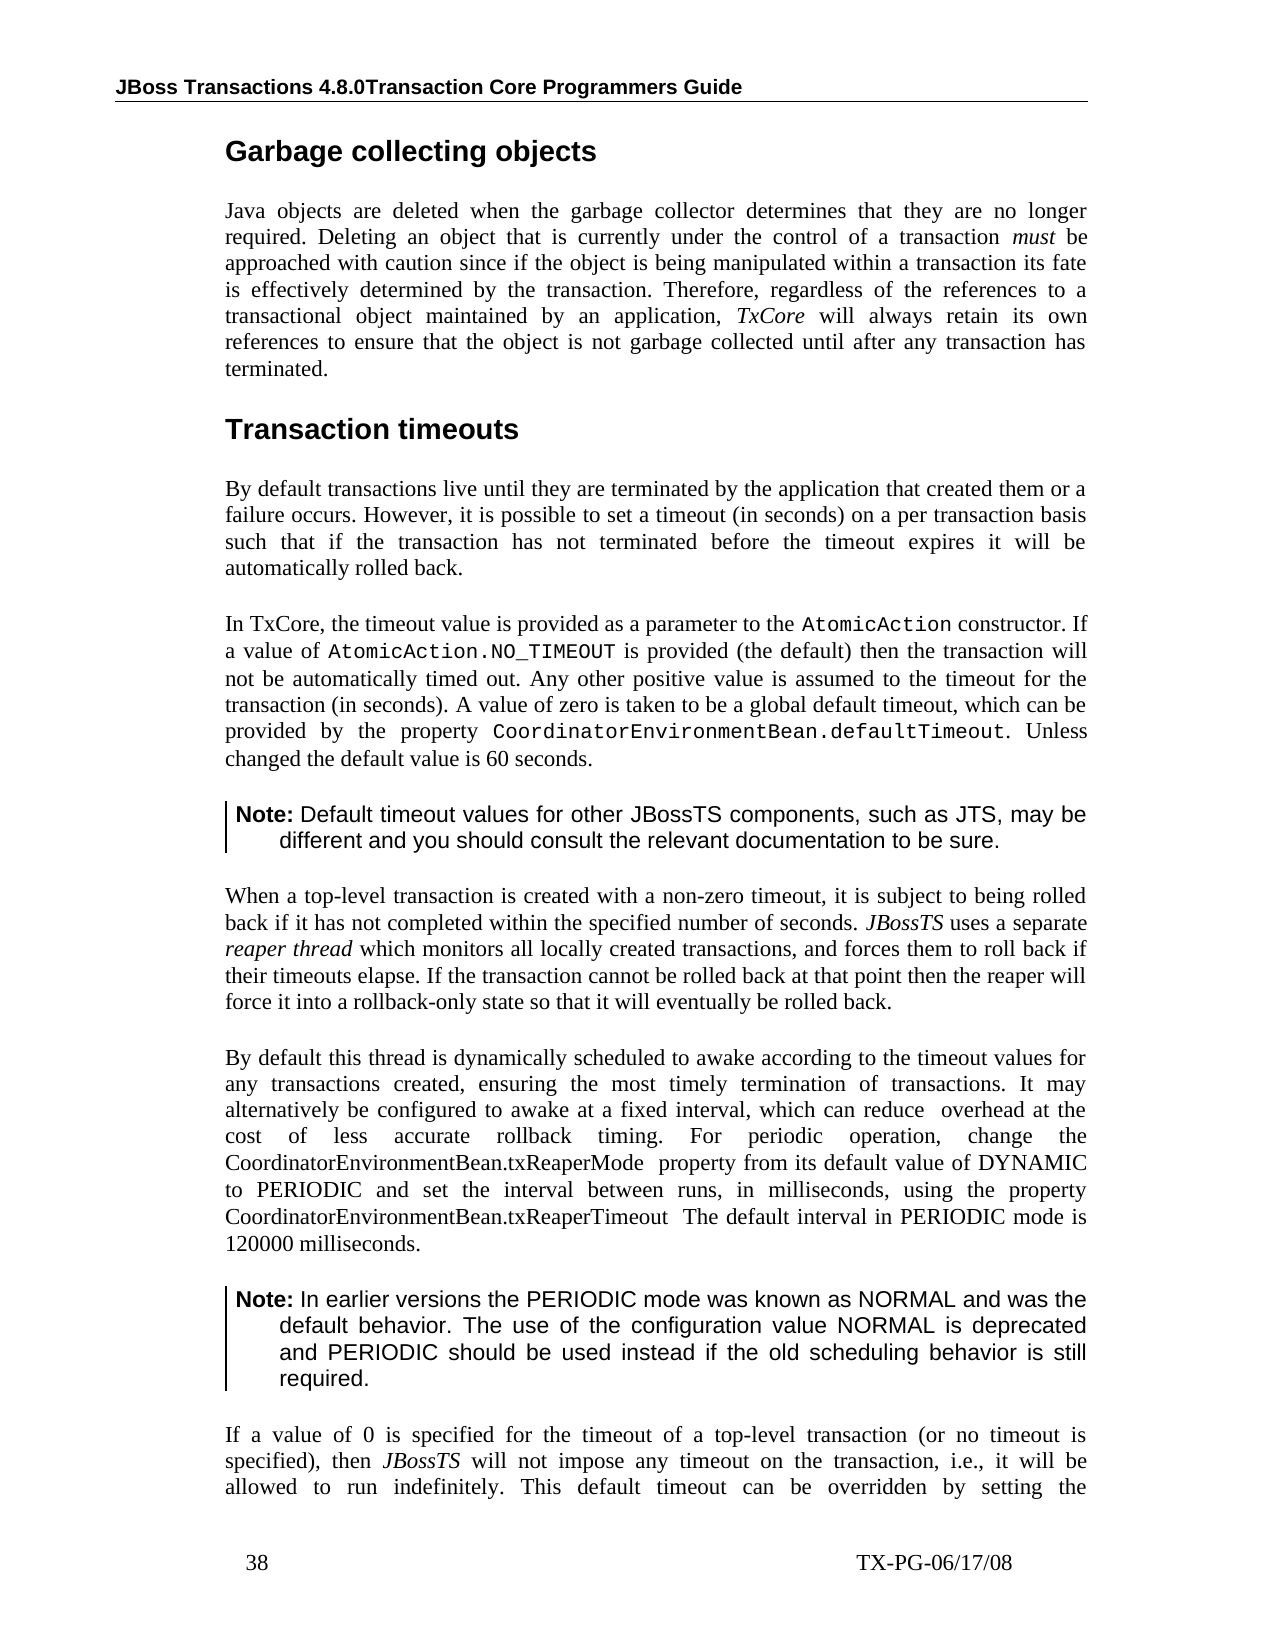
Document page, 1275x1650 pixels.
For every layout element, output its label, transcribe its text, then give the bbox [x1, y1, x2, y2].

subtitle Transaction timeouts [225, 412, 1088, 446]
subtitle Garbage collecting objects [225, 134, 1088, 167]
text In TxCore, the timeout value is provided as a parameter to the AtomicAction constructor. If a value of AtomicAction.NO_TIMEOUT is provided (the default) then the transaction will not be automatically timed out. Any other positive value is assumed to the timeout for the transaction (in seconds). A value of zero is taken to be a global default timeout, which can be provided by the property CoordinatorEnvironmentBean.defaultTimeout. Unless changed the default value is 60 seconds. [225, 610, 1088, 772]
list Default timeout values for other JBossTS components, such as JTS, may be different and you should consult the relevant documentation to be sure. [227, 801, 1088, 853]
text Java objects are deleted when the garbage collector determines that they are no longer required. Deleting an object that is currently under the control of a transaction must be approached with caution since if the object is being manipulated within a transaction its fate is effectively determined by the transaction. Therefore, regardless of the references to a transactional object maintained by an application, TxCore will always retain its own references to ensure that the object is not garbage collected until after any transaction has terminated. [225, 197, 1088, 381]
text If a value of 0 is specified for the timeout of a top-level transaction (or no timeout is specified), then JBossTS will not impose any timeout on the transaction, i.e., it will be allowed to run indefinitely. This default timeout can be overridden by setting the [225, 1421, 1088, 1500]
list In earlier versions the PERIODIC mode was known as NORMAL and was the default behavior. The use of the configuration value NORMAL is deprecated and PERIODIC should be used instead if the old scheduling behavior is still required. [227, 1286, 1088, 1391]
text By default this thread is dynamically scheduled to awake according to the timeout values for any transactions created, ensuring the most timely termination of transactions. It may alternatively be configured to awake at a fixed interval, which can reduce overhead at the cost of less accurate rollback timing. For periodic operation, change the CoordinatorEnvironmentBean.txReaperMode property from its default value of DYNAMIC to PERIODIC and set the interval between runs, in milliseconds, using the property CoordinatorEnvironmentBean.txReaperTimeout The default interval in PERIODIC mode is 120000 milliseconds. [225, 1043, 1088, 1257]
text By default transactions live until they are terminated by the application that created them or a failure occurs. However, it is possible to set a timeout (in seconds) on a per transaction basis such that if the transaction has not terminated before the timeout expires it will be automatically rolled back. [225, 475, 1088, 581]
text When a top-level transaction is created with a non-zero timeout, it is subject to being rolled back if it has not completed within the specified number of seconds. JBossTS uses a separate reaper thread which monitors all locally created transactions, and forces them to roll back if their timeouts elapse. If the transaction cannot be rolled back at that point then the reaper will force it into a rollback-only state so that it will eventually be rolled back. [225, 883, 1088, 1014]
